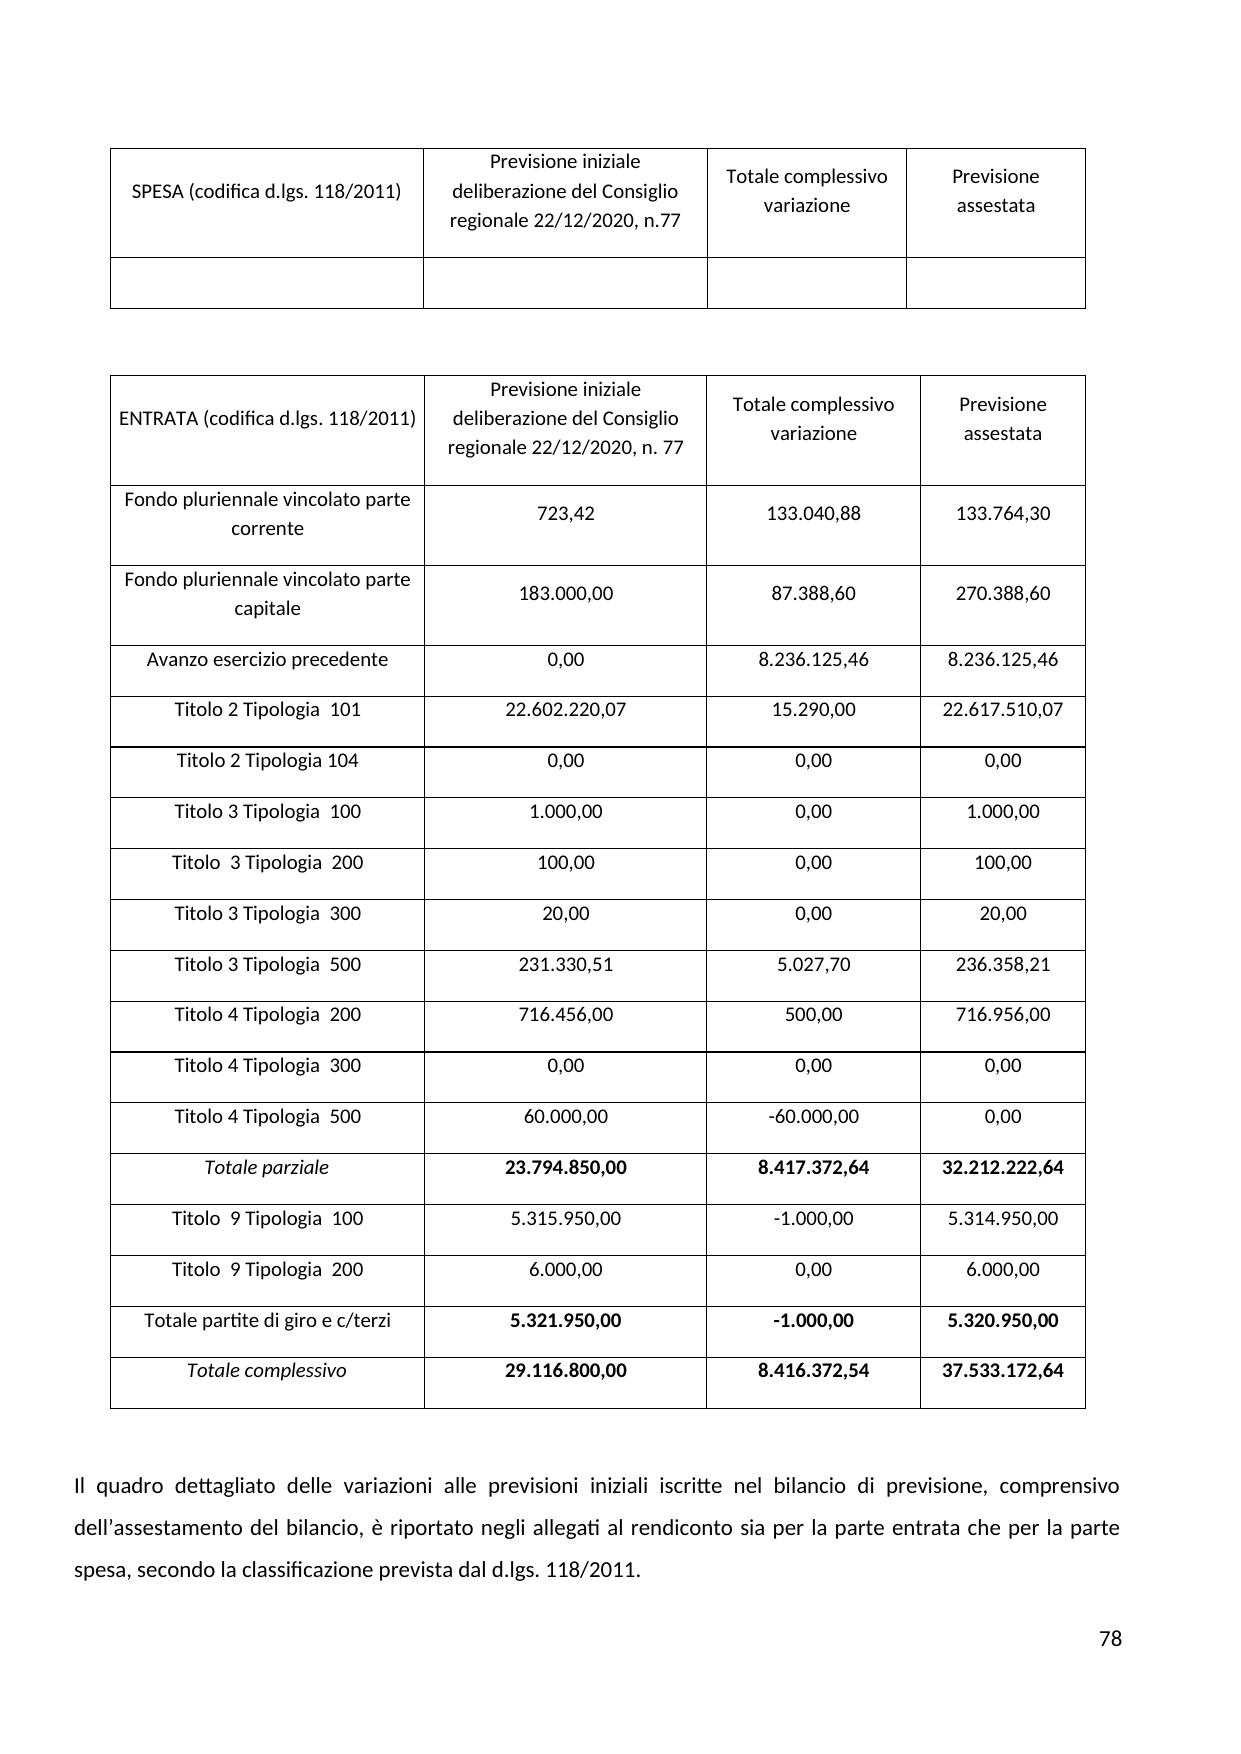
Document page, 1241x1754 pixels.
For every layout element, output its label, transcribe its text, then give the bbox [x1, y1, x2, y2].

table_cell Fondo pluriennale vincolato parte capitale [111, 566, 424, 645]
table_cell Titolo 3 Tipologia 300 [111, 900, 424, 950]
table_cell 0,00 [921, 1053, 1085, 1102]
table_cell 8.236.125,46 [921, 646, 1085, 696]
table_cell Fondo pluriennale vincolato parte corrente [111, 486, 424, 565]
table_cell Totale complessivo [111, 1358, 424, 1407]
table_cell Titolo 4 Tipologia 500 [111, 1103, 424, 1153]
table_cell Titolo 3 Tipologia 100 [111, 798, 424, 848]
table_header SPESA (codifica d.lgs. 118/2011) [111, 149, 423, 257]
table_cell Titolo 9 Tipologia 100 [111, 1205, 424, 1255]
table_cell 60.000,00 [425, 1103, 706, 1153]
table_cell Titolo 4 Tipologia 300 [111, 1053, 424, 1102]
table_cell 183.000,00 [425, 566, 706, 645]
table_cell 1.000,00 [921, 798, 1085, 848]
table_cell 5.027,70 [707, 951, 920, 1001]
table_cell 0,00 [921, 1103, 1085, 1153]
table_cell 22.602.220,07 [425, 697, 706, 746]
table_cell Totale parziale [111, 1154, 424, 1204]
table_cell 231.330,51 [425, 951, 706, 1001]
table_cell 0,00 [425, 646, 706, 696]
table_cell 5.321.950,00 [425, 1307, 706, 1357]
table_cell 0,00 [707, 900, 920, 950]
table_cell Titolo 2 Tipologia 101 [111, 697, 424, 746]
table_cell [907, 258, 1085, 308]
table_header Previsione iniziale deliberazione del Consiglio regionale 22/12/2020, n.77 [424, 149, 707, 257]
table_cell 0,00 [921, 748, 1085, 797]
table_cell 500,00 [707, 1002, 920, 1051]
table_cell Titolo 2 Tipologia 104 [111, 748, 424, 797]
table_cell 723,42 [425, 486, 706, 565]
table_cell 0,00 [707, 849, 920, 899]
table_cell 100,00 [425, 849, 706, 899]
table_cell 8.236.125,46 [707, 646, 920, 696]
table_cell 5.320.950,00 [921, 1307, 1085, 1357]
table_cell 0,00 [425, 748, 706, 797]
table_cell 100,00 [921, 849, 1085, 899]
table_header Totale complessivo variazione [708, 149, 906, 257]
table_cell 1.000,00 [425, 798, 706, 848]
table_cell Totale partite di giro e c/terzi [111, 1307, 424, 1357]
table_cell 22.617.510,07 [921, 697, 1085, 746]
table_cell -60.000,00 [707, 1103, 920, 1153]
table_header ENTRATA (codifica d.lgs. 118/2011) [111, 376, 424, 485]
table_cell 8.416.372,54 [707, 1358, 920, 1407]
text Il quadro dettagliato delle variazioni alle previsioni iniziali iscritte nel bilancio di previsione, comprensivo dell’assestamento del bilancio, è riportato negli allegati al rendiconto sia per la parte entrata che per la parte spesa, secondo la classificazione prevista dal d.lgs. 118/2011. [74, 1471, 1122, 1583]
table_cell 15.290,00 [707, 697, 920, 746]
table_cell Titolo 4 Tipologia 200 [111, 1002, 424, 1051]
table_cell 0,00 [425, 1053, 706, 1102]
table_cell 0,00 [707, 1053, 920, 1102]
table_cell -1.000,00 [707, 1205, 920, 1255]
table_cell 87.388,60 [707, 566, 920, 645]
table_cell 716.456,00 [425, 1002, 706, 1051]
table_cell 0,00 [707, 748, 920, 797]
table_cell 32.212.222,64 [921, 1154, 1085, 1204]
table_cell -1.000,00 [707, 1307, 920, 1357]
table_header Previsione assestata [907, 149, 1085, 257]
table_cell [424, 258, 707, 308]
table_cell 5.314.950,00 [921, 1205, 1085, 1255]
table_cell Avanzo esercizio precedente [111, 646, 424, 696]
table_cell 270.388,60 [921, 566, 1085, 645]
table_header Previsione assestata [921, 376, 1085, 485]
table_cell [708, 258, 906, 308]
table_cell Titolo 3 Tipologia 200 [111, 849, 424, 899]
table_cell [111, 258, 423, 308]
table_header Totale complessivo variazione [707, 376, 920, 485]
table_cell 8.417.372,64 [707, 1154, 920, 1204]
table_cell 0,00 [707, 1256, 920, 1306]
table_header Previsione iniziale deliberazione del Consiglio regionale 22/12/2020, n. 77 [425, 376, 706, 485]
table_cell 0,00 [707, 798, 920, 848]
table_cell 20,00 [921, 900, 1085, 950]
table_cell 20,00 [425, 900, 706, 950]
table_cell 236.358,21 [921, 951, 1085, 1001]
table_cell 6.000,00 [425, 1256, 706, 1306]
table_cell 6.000,00 [921, 1256, 1085, 1306]
table_cell Titolo 3 Tipologia 500 [111, 951, 424, 1001]
table_cell 23.794.850,00 [425, 1154, 706, 1204]
table_cell 716.956,00 [921, 1002, 1085, 1051]
table_cell 29.116.800,00 [425, 1358, 706, 1407]
table_cell 5.315.950,00 [425, 1205, 706, 1255]
table_cell Titolo 9 Tipologia 200 [111, 1256, 424, 1306]
table_cell 133.764,30 [921, 486, 1085, 565]
table_cell 37.533.172,64 [921, 1358, 1085, 1407]
table_cell 133.040,88 [707, 486, 920, 565]
